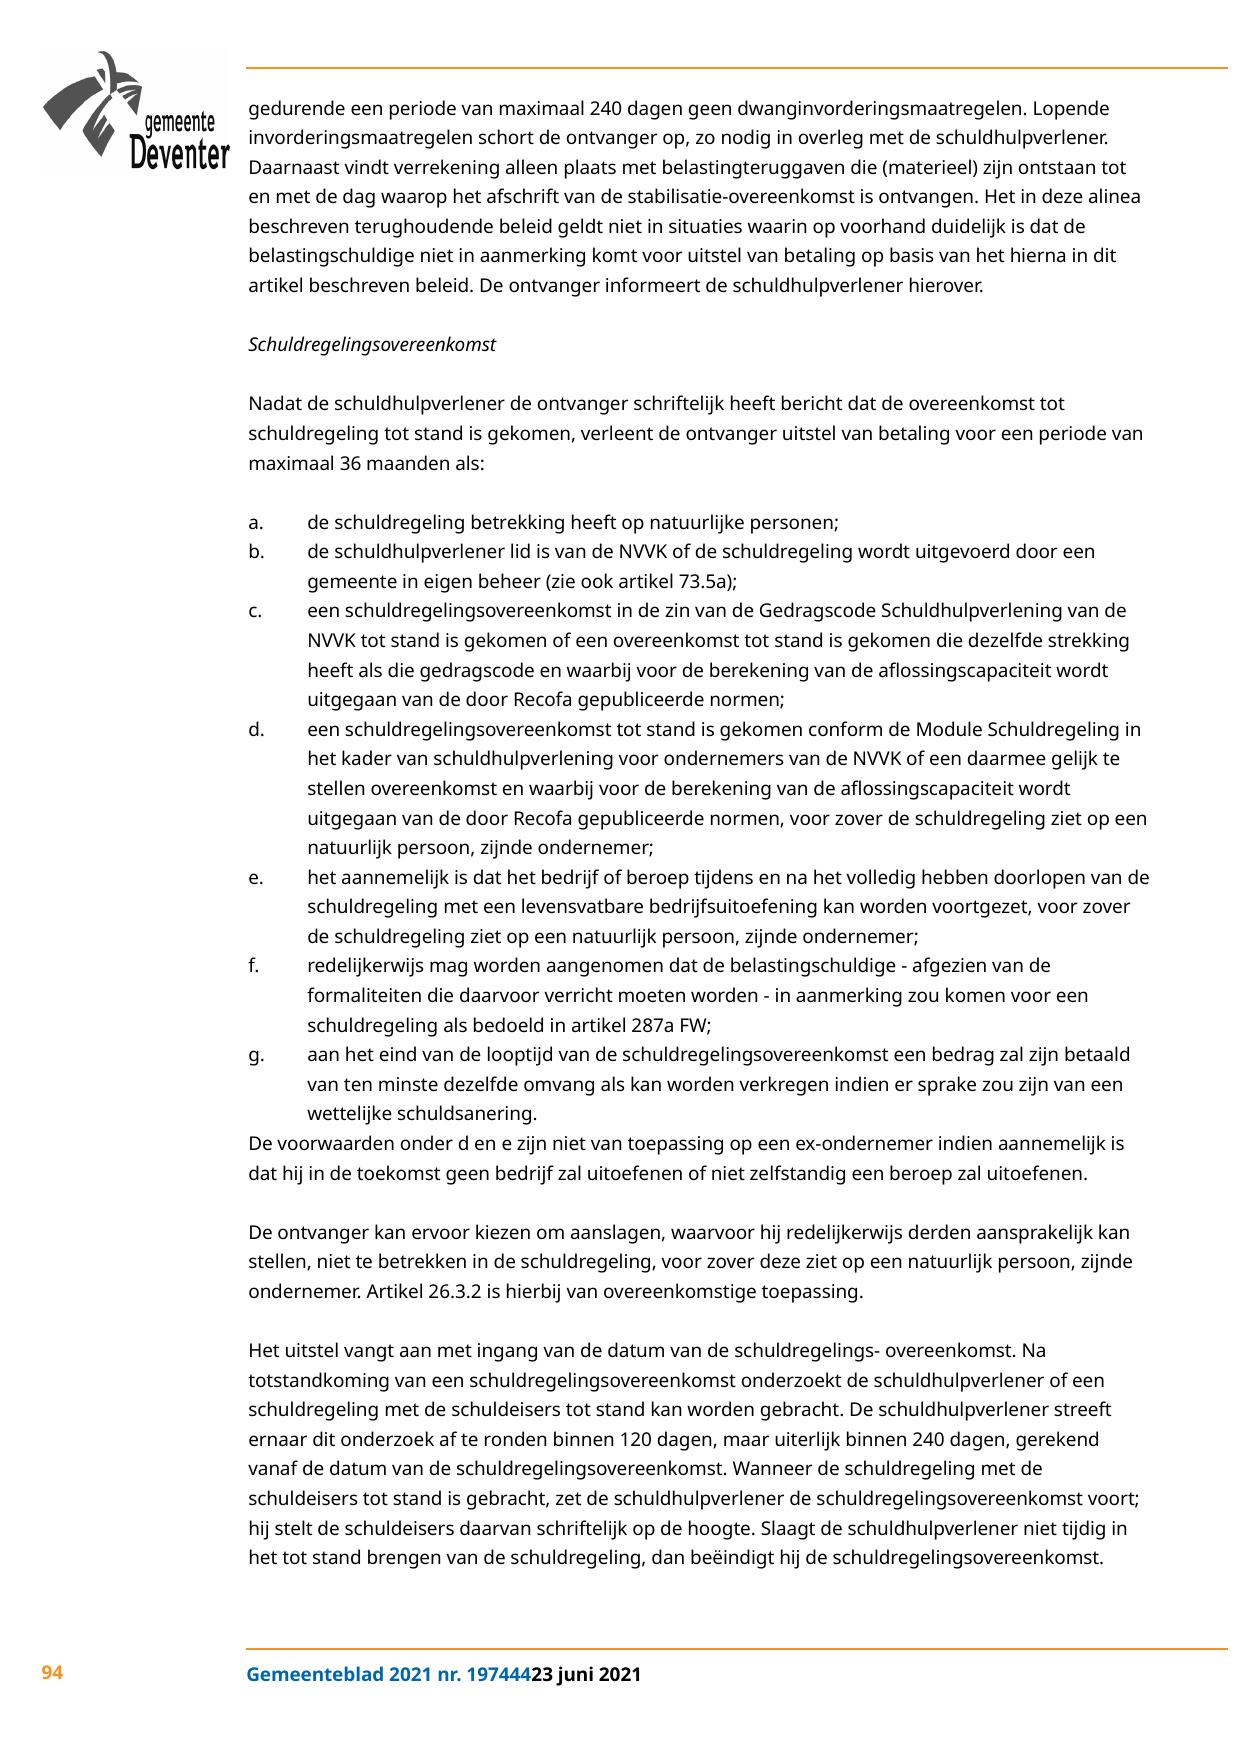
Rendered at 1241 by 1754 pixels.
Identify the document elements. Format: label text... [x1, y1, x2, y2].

text Nadat de schuldhulpverlener de ontvanger schriftelijk heeft bericht dat de overeenkomst tot schuldregeling tot stand is gekomen, verleent de ontvanger uitstel van betaling voor een periode van maximaal 36 maanden als: [248, 391, 1152, 476]
list een schuldregelingsovereenkomst in de zin van de Gedragscode Schuldhulpverlening van de NVVK tot stand is gekomen of een overeenkomst tot stand is gekomen die dezelfde strekking heeft als die gedragscode en waarbij voor de berekening van de aflossingscapaciteit wordt uitgegaan van de door Recofa gepubliceerde normen; [248, 598, 1152, 712]
list aan het eind van de looptijd van de schuldregelingsovereenkomst een bedrag zal zijn betaald van ten minste dezelfde omvang als kan worden verkregen indien er sprake zou zijn van een wettelijke schuldsanering. [248, 1041, 1152, 1126]
text Schuldregelingsovereenkomst [248, 331, 1152, 357]
text gedurende een periode van maximaal 240 dagen geen dwanginvorderingsmaatregelen. Lopende invorderingsmaatregelen schort de ontvanger op, zo nodig in overleg met de schuldhulpverlener. Daarnaast vindt verrekening alleen plaats met belastingteruggaven die (materieel) zijn ontstaan tot en met de dag waarop het afschrift van de stabilisatie-overeenkomst is ontvangen. Het in deze alinea beschreven terughoudende beleid geldt niet in situaties waarin op voorhand duidelijk is dat de belastingschuldige niet in aanmerking komt voor uitstel van betaling op basis van het hierna in dit artikel beschreven beleid. De ontvanger informeert de schuldhulpverlener hierover. [248, 95, 1152, 298]
text De voorwaarden onder d en e zijn niet van toepassing op een ex-ondernemer indien aannemelijk is dat hij in de toekomst geen bedrijf zal uitoefenen of niet zelfstandig een beroep zal uitoefenen. [248, 1130, 1152, 1186]
list de schuldhulpverlener lid is van de NVVK of de schuldregeling wordt uitgevoerd door een gemeente in eigen beheer (zie ook artikel 73.5a); [248, 538, 1152, 594]
list de schuldregeling betrekking heeft op natuurlijke personen; [248, 509, 1152, 535]
text Het uitstel vangt aan met ingang van de datum van de schuldregelings- overeenkomst. Na totstandkoming van een schuldregelingsovereenkomst onderzoekt de schuldhulpverlener of een schuldregeling met de schuldeisers tot stand kan worden gebracht. De schuldhulpverlener streeft ernaar dit onderzoek af te ronden binnen 120 dagen, maar uiterlijk binnen 240 dagen, gerekend vanaf de datum van de schuldregelingsovereenkomst. Wanneer de schuldregeling met de schuldeisers tot stand is gebracht, zet de schuldhulpverlener de schuldregelingsovereenkomst voort; hij stelt de schuldeisers daarvan schriftelijk op de hoogte. Slaagt de schuldhulpverlener niet tijdig in het tot stand brengen van de schuldregeling, dan beëindigt hij de schuldregelingsovereenkomst. [248, 1337, 1152, 1570]
text De ontvanger kan ervoor kiezen om aanslagen, waarvoor hij redelijkerwijs derden aansprakelijk kan stellen, niet te betrekken in de schuldregeling, voor zover deze ziet op een natuurlijk persoon, zijnde ondernemer. Artikel 26.3.2 is hierbij van overeenkomstige toepassing. [248, 1219, 1152, 1304]
picture [41, 47, 231, 172]
list het aannemelijk is dat het bedrijf of beroep tijdens en na het volledig hebben doorlopen van de schuldregeling met een levensvatbare bedrijfsuitoefening kan worden voortgezet, voor zover de schuldregeling ziet op een natuurlijk persoon, zijnde ondernemer; [248, 864, 1152, 949]
list redelijkerwijs mag worden aangenomen dat de belastingschuldige - afgezien van de formaliteiten die daarvoor verricht moeten worden - in aanmerking zou komen voor een schuldregeling als bedoeld in artikel 287a FW; [248, 953, 1152, 1038]
list een schuldregelingsovereenkomst tot stand is gekomen conform de Module Schuldregeling in het kader van schuldhulpverlening voor ondernemers van de NVVK of een daarmee gelijk te stellen overeenkomst en waarbij voor de berekening van de aflossingscapaciteit wordt uitgegaan van de door Recofa gepubliceerde normen, voor zover de schuldregeling ziet op een natuurlijk persoon, zijnde ondernemer; [248, 716, 1152, 860]
